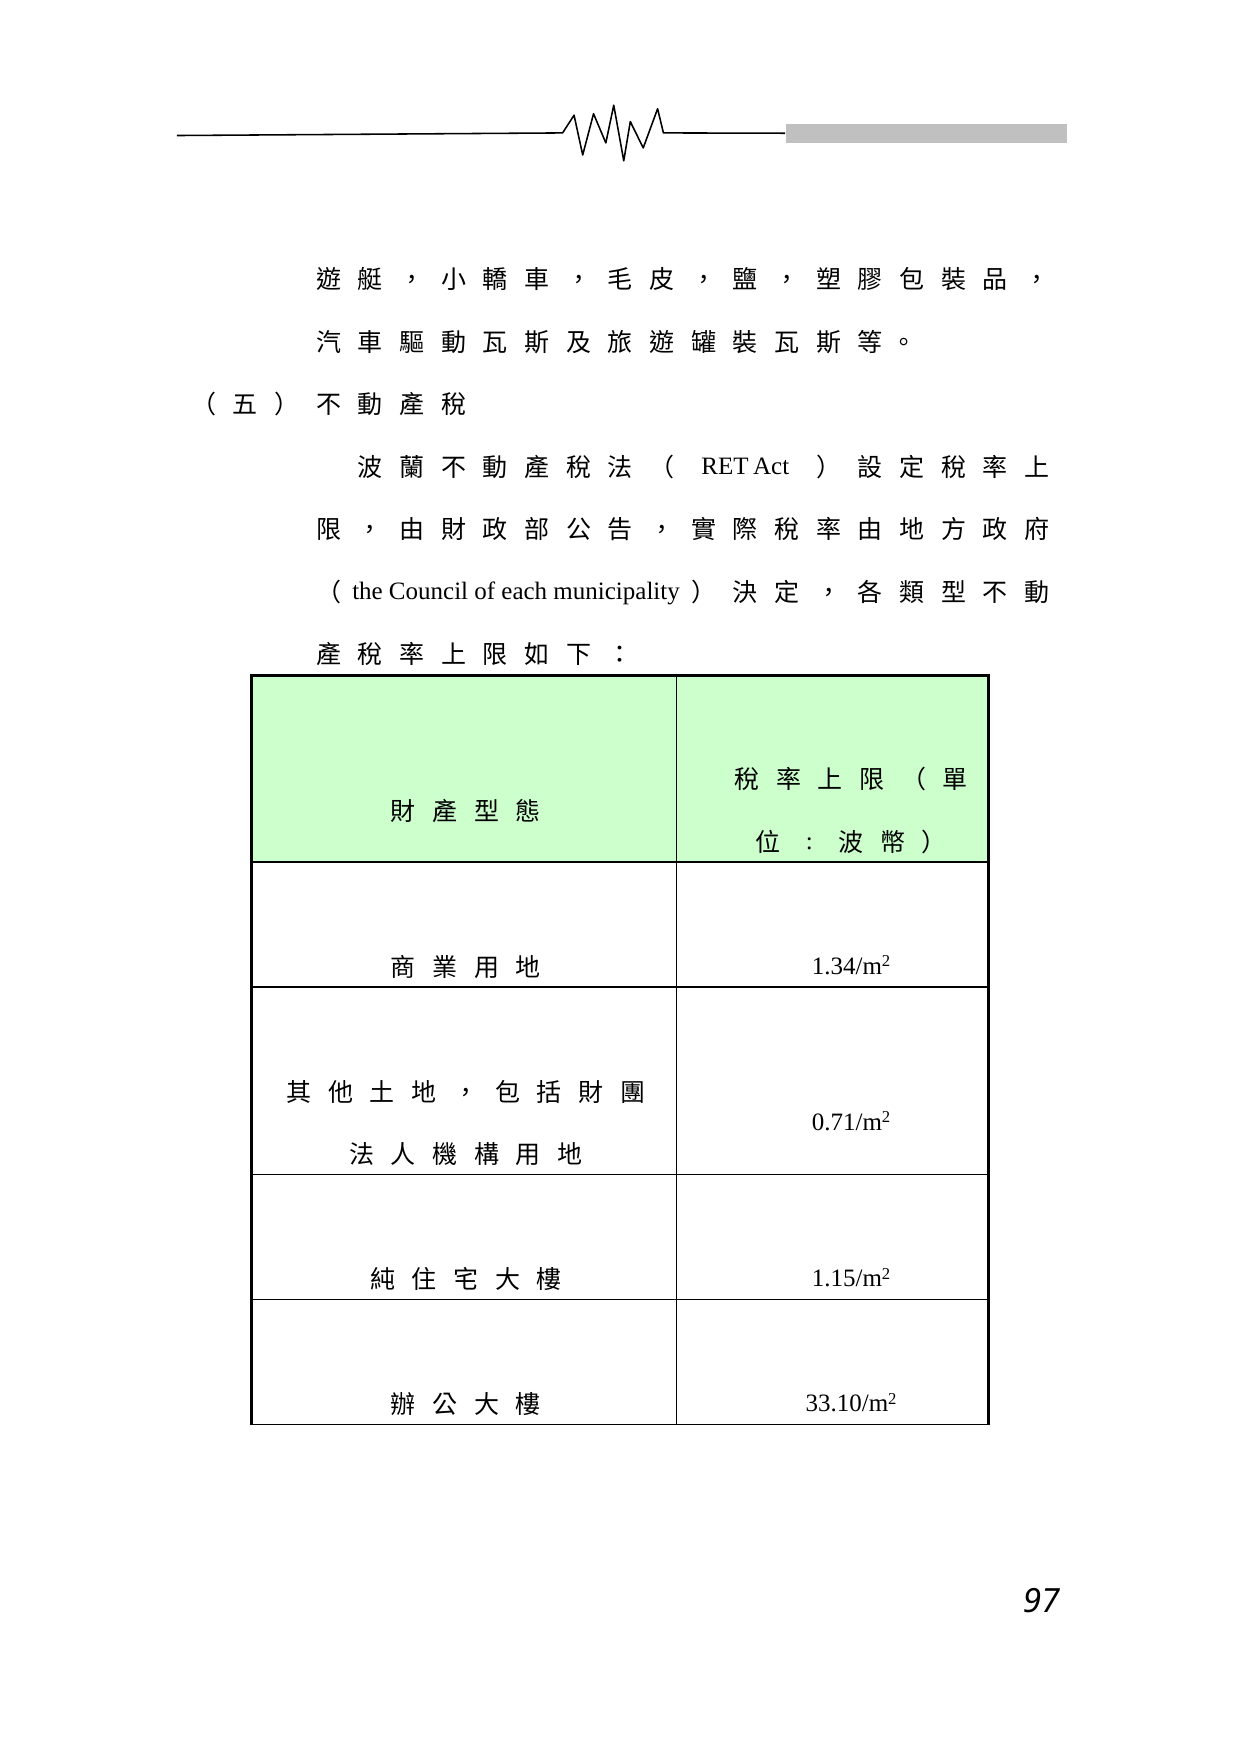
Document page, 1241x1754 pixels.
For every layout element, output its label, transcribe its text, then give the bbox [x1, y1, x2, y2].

table_header 財產型態 [253, 677, 676, 861]
table_cell 辦公大樓 [253, 1300, 676, 1424]
text 波蘭不動產稅法（RET Act）設定稅率上限，由財政部公告，實際稅率由地方政府（the Council of each municipality）決定，各類型不動產稅率上限如下： [281, 424, 1058, 674]
text 遊艇，小轎車，毛皮，鹽，塑膠包裝品，汽車驅動瓦斯及旅遊罐裝瓦斯等。 [281, 236, 1058, 361]
table_cell 純住宅大樓 [253, 1175, 676, 1299]
table_cell 33.10/m2 [677, 1300, 987, 1424]
table_cell 0.71/m2 [677, 988, 987, 1174]
text （五）不動產稅 [183, 361, 1058, 424]
table_cell 其他土地，包括財團法人機構用地 [253, 988, 676, 1174]
table_cell 1.15/m2 [677, 1175, 987, 1299]
table_cell 商業用地 [253, 863, 676, 986]
table_header 稅率上限（單位:波幣） [677, 677, 987, 861]
table_cell 1.34/m2 [677, 863, 987, 986]
